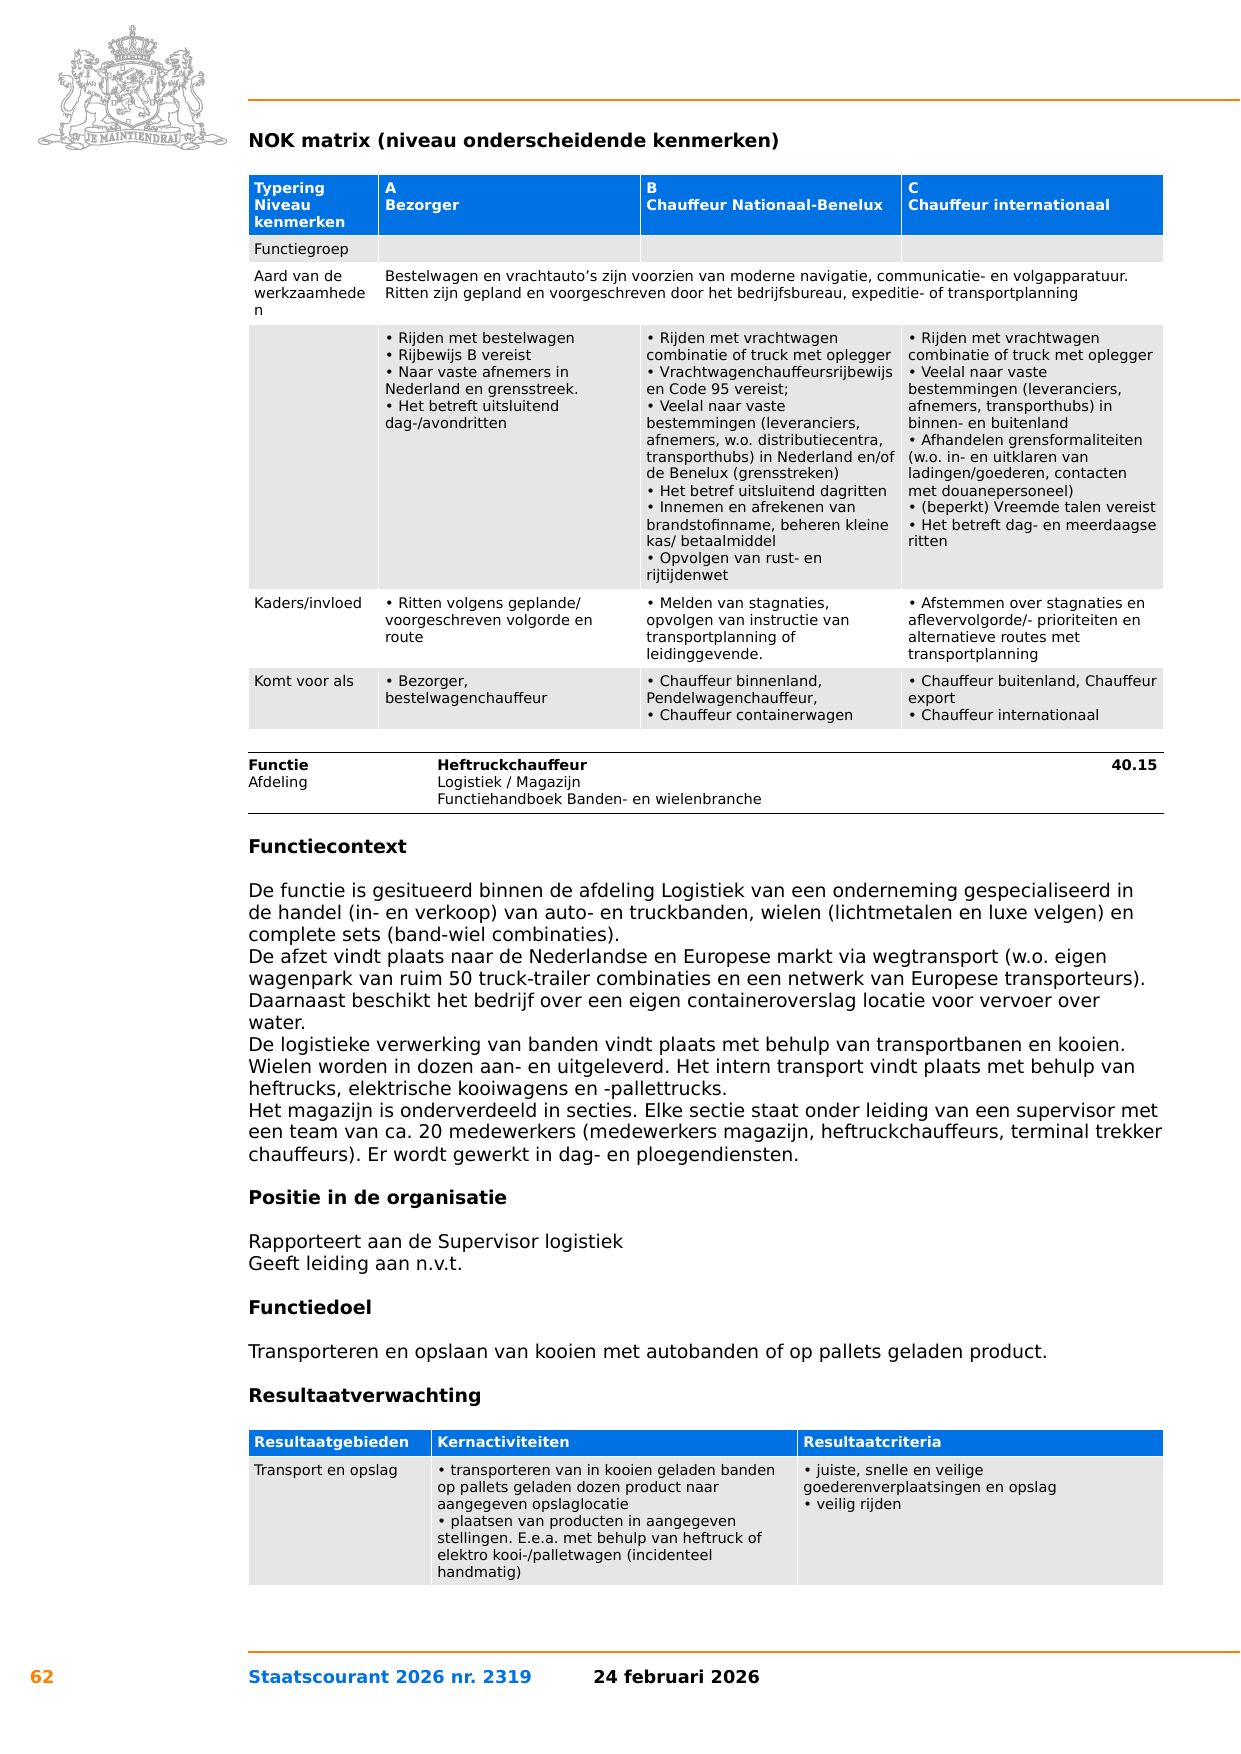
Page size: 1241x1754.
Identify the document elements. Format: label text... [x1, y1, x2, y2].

text De afzet vindt plaats naar de Nederlandse en Europese markt via wegtransport (w.o. eigen wagenpark van ruim 50 truck-trailer combinaties en een netwerk van Europese transporteurs). Daarnaast beschikt het bedrijf over een eigen containeroverslag locatie voor vervoer over water. [248, 946, 1163, 1033]
text Het magazijn is onderverdeeld in secties. Elke sectie staat onder leiding van een supervisor met een team van ca. 20 medewerkers (medewerkers magazijn, heftruckchauffeurs, terminal trekker chauffeurs). Er wordt gewerkt in dag- en ploegendiensten. [248, 1099, 1163, 1165]
table_header A Bezorger [379, 175, 640, 235]
subtitle Functiedoel [248, 1297, 1163, 1319]
table_cell [249, 325, 378, 589]
text Transporteren en opslaan van kooien met autobanden of op pallets geladen product. [248, 1341, 1163, 1363]
table_header 40.15 [980, 753, 1163, 813]
table_header Resultaatgebieden [249, 1430, 431, 1456]
text Rapporteert aan de Supervisor logistiek [248, 1231, 1163, 1253]
table_header Kernactiviteiten [432, 1430, 797, 1456]
table_cell Bestelwagen en vrachtauto’s zijn voorzien van moderne navigatie, communicatie- en volgapparatuur. Ritten zijn gepland en voorgeschreven door het bedrijfsbureau, expeditie- of transportplanning [379, 264, 1163, 324]
table_header C Chauffeur internationaal [902, 175, 1163, 235]
table_header Typering Niveau kenmerken [249, 175, 378, 235]
table_cell [641, 236, 901, 262]
table_cell Transport en opslag [249, 1457, 431, 1585]
table_cell • transporteren van in kooien geladen banden op pallets geladen dozen product naar aangegeven opslaglocatie • plaatsen van producten in aangegeven stellingen. E.e.a. met behulp van heftruck of elektro kooi-/palletwagen (incidenteel handmatig) [432, 1457, 797, 1585]
table_cell • Rijden met bestelwagen • Rijbewijs B vereist • Naar vaste afnemers in Nederland en grensstreek. • Het betreft uitsluitend dag-/avondritten [379, 325, 640, 589]
table_cell • Ritten volgens geplande/ voorgeschreven volgorde en route [379, 590, 640, 667]
table_header Functie Afdeling [248, 753, 431, 813]
table_cell [379, 236, 640, 262]
table_header Resultaatcriteria [798, 1430, 1163, 1456]
table_cell [902, 236, 1163, 262]
table_cell • Bezorger, bestelwagenchauffeur [379, 668, 640, 729]
table_cell Kaders/invloed [249, 590, 378, 667]
table_header Heftruckchauffeur Logistiek / Magazijn Functiehandboek Banden- en wielenbranche [431, 753, 980, 813]
text De functie is gesitueerd binnen de afdeling Logistiek van een onderneming gespecialiseerd in de handel (in- en verkoop) van auto- en truckbanden, wielen (lichtmetalen en luxe velgen) en complete sets (band-wiel combinaties). [248, 880, 1163, 946]
table_cell • Afstemmen over stagnaties en aflevervolgorde/- prioriteiten en alternatieve routes met transportplanning [902, 590, 1163, 667]
table_cell • Rijden met vrachtwagen combinatie of truck met oplegger • Vrachtwagenchauffeursrijbewijs en Code 95 vereist; • Veelal naar vaste bestemmingen (leveranciers, afnemers, w.o. distributiecentra, transporthubs) in Nederland en/of de Benelux (grensstreken) • Het betref uitsluitend dagritten • Innemen en afrekenen van brandstofinname, beheren kleine kas/ betaalmiddel • Opvolgen van rust- en rijtijdenwet [641, 325, 901, 589]
subtitle NOK matrix (niveau onderscheidende kenmerken) [248, 130, 1163, 152]
table_cell • Rijden met vrachtwagen combinatie of truck met oplegger • Veelal naar vaste bestemmingen (leveranciers, afnemers, transporthubs) in binnen- en buitenland • Afhandelen grensformaliteiten (w.o. in- en uitklaren van ladingen/goederen, contacten met douanepersoneel) • (beperkt) Vreemde talen vereist • Het betreft dag- en meerdaagse ritten [902, 325, 1163, 589]
table_cell Komt voor als [249, 668, 378, 729]
subtitle Resultaatverwachting [248, 1385, 1163, 1407]
text De logistieke verwerking van banden vindt plaats met behulp van transportbanen en kooien. Wielen worden in dozen aan- en uitgeleverd. Het intern transport vindt plaats met behulp van heftrucks, elektrische kooiwagens en -pallettrucks. [248, 1033, 1163, 1099]
picture [38, 25, 227, 150]
subtitle Functiecontext [248, 836, 1163, 858]
table_cell • juiste, snelle en veilige goederenverplaatsingen en opslag • veilig rijden [798, 1457, 1163, 1585]
table_cell Aard van de werkzaamheden [249, 264, 378, 324]
table_cell • Chauffeur buitenland, Chauffeur export • Chauffeur internationaal [902, 668, 1163, 729]
table_header B Chauffeur Nationaal-Benelux [641, 175, 901, 235]
subtitle Positie in de organisatie [248, 1187, 1163, 1209]
table_cell • Chauffeur binnenland, Pendelwagenchauffeur, • Chauffeur containerwagen [641, 668, 901, 729]
text Geeft leiding aan n.v.t. [248, 1253, 1163, 1275]
table_cell Functiegroep [249, 236, 378, 262]
table_cell • Melden van stagnaties, opvolgen van instructie van transportplanning of leidinggevende. [641, 590, 901, 667]
